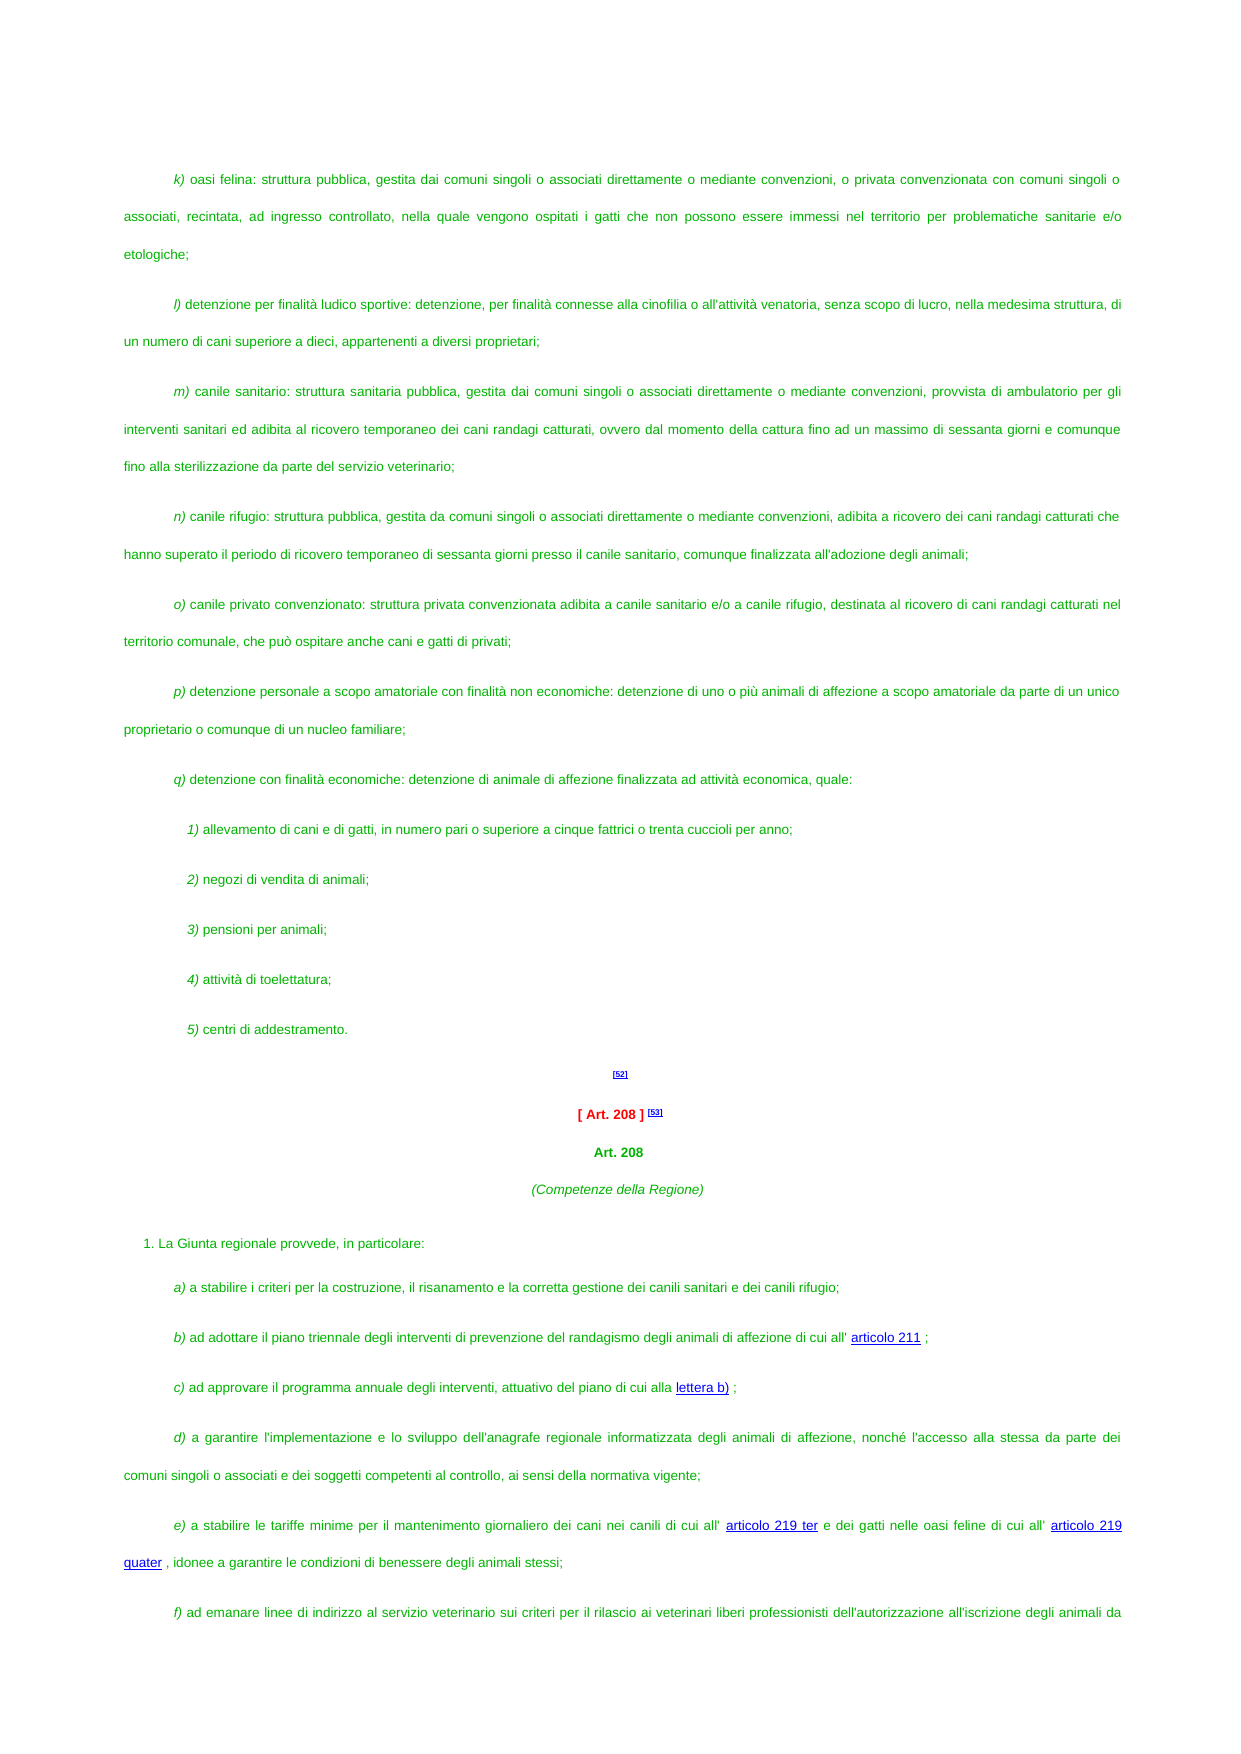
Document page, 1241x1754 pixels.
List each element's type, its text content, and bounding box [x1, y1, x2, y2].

table_header k) oasi felina: struttura pubblica, gestita dai comuni singoli o associati direttamente o mediante convenzioni, o privata convenzionata con comuni singoli o associati, recintata, ad ingresso controllato, nella quale vengono ospitati i gatti che non possono essere immessi nel territorio per problematiche sanitarie e/o etologiche; l) detenzione per finalità ludico sportive: detenzione, per finalità connesse alla cinofilia o all'attività venatoria, senza scopo di lucro, nella medesima struttura, di un numero di cani superiore a dieci, appartenenti a diversi proprietari; m) canile sanitario: struttura sanitaria pubblica, gestita dai comuni singoli o associati direttamente o mediante convenzioni, provvista di ambulatorio per gli interventi sanitari ed adibita al ricovero temporaneo dei cani randagi catturati, ovvero dal momento della cattura fino ad un massimo di sessanta giorni e comunque fino alla sterilizzazione da parte del servizio veterinario; n) canile rifugio: struttura pubblica, gestita da comuni singoli o associati direttamente o mediante convenzioni, adibita a ricovero dei cani randagi catturati che hanno superato il periodo di ricovero temporaneo di sessanta giorni presso il canile sanitario, comunque finalizzata all'adozione degli animali; o) canile privato convenzionato: struttura privata convenzionata adibita a canile sanitario e/o a canile rifugio, destinata al ricovero di cani randagi catturati nel territorio comunale, che può ospitare anche cani e gatti di privati; p) detenzione personale a scopo amatoriale con finalità non economiche: detenzione di uno o più animali di affezione a scopo amatoriale da parte di un unico proprietario o comunque di un nucleo familiare; q) detenzione con finalità economiche: detenzione di animale di affezione finalizzata ad attività economica, quale: 1) allevamento di cani e di gatti, in numero pari o superiore a cinque fattrici o trenta cuccioli per anno; 2) negozi di vendita di animali; 3) pensioni per animali; 4) attività di toelettatura; 5) centri di addestramento. [52] [ Art. 208 ] [53] Art. 208 (Competenze della Regione) 1. La Giunta regionale provvede, in particolare: a) a stabilire i criteri per la costruzione, il risanamento e la corretta gestione dei canili sanitari e dei canili rifugio; b) ad adottare il piano triennale degli interventi di prevenzione del randagismo degli animali di affezione di cui all' articolo 211 ; c) ad approvare il programma annuale degli interventi, attuativo del piano di cui alla lettera b) ; d) a garantire l'implementazione e lo sviluppo dell'anagrafe regionale informatizzata degli animali di affezione, nonché l'accesso alla stessa da parte dei comuni singoli o associati e dei soggetti competenti al controllo, ai sensi della normativa vigente; e) a stabilire le tariffe minime per il mantenimento giornaliero dei cani nei canili di cui all' articolo 219 ter e dei gatti nelle oasi feline di cui all' articolo 219 quater , idonee a garantire le condizioni di benessere degli animali stessi; f) ad emanare linee di indirizzo al servizio veterinario sui criteri per il rilascio ai veterinari liberi professionisti dell'autorizzazione all'iscrizione degli animali da [118, 148, 1122, 1621]
